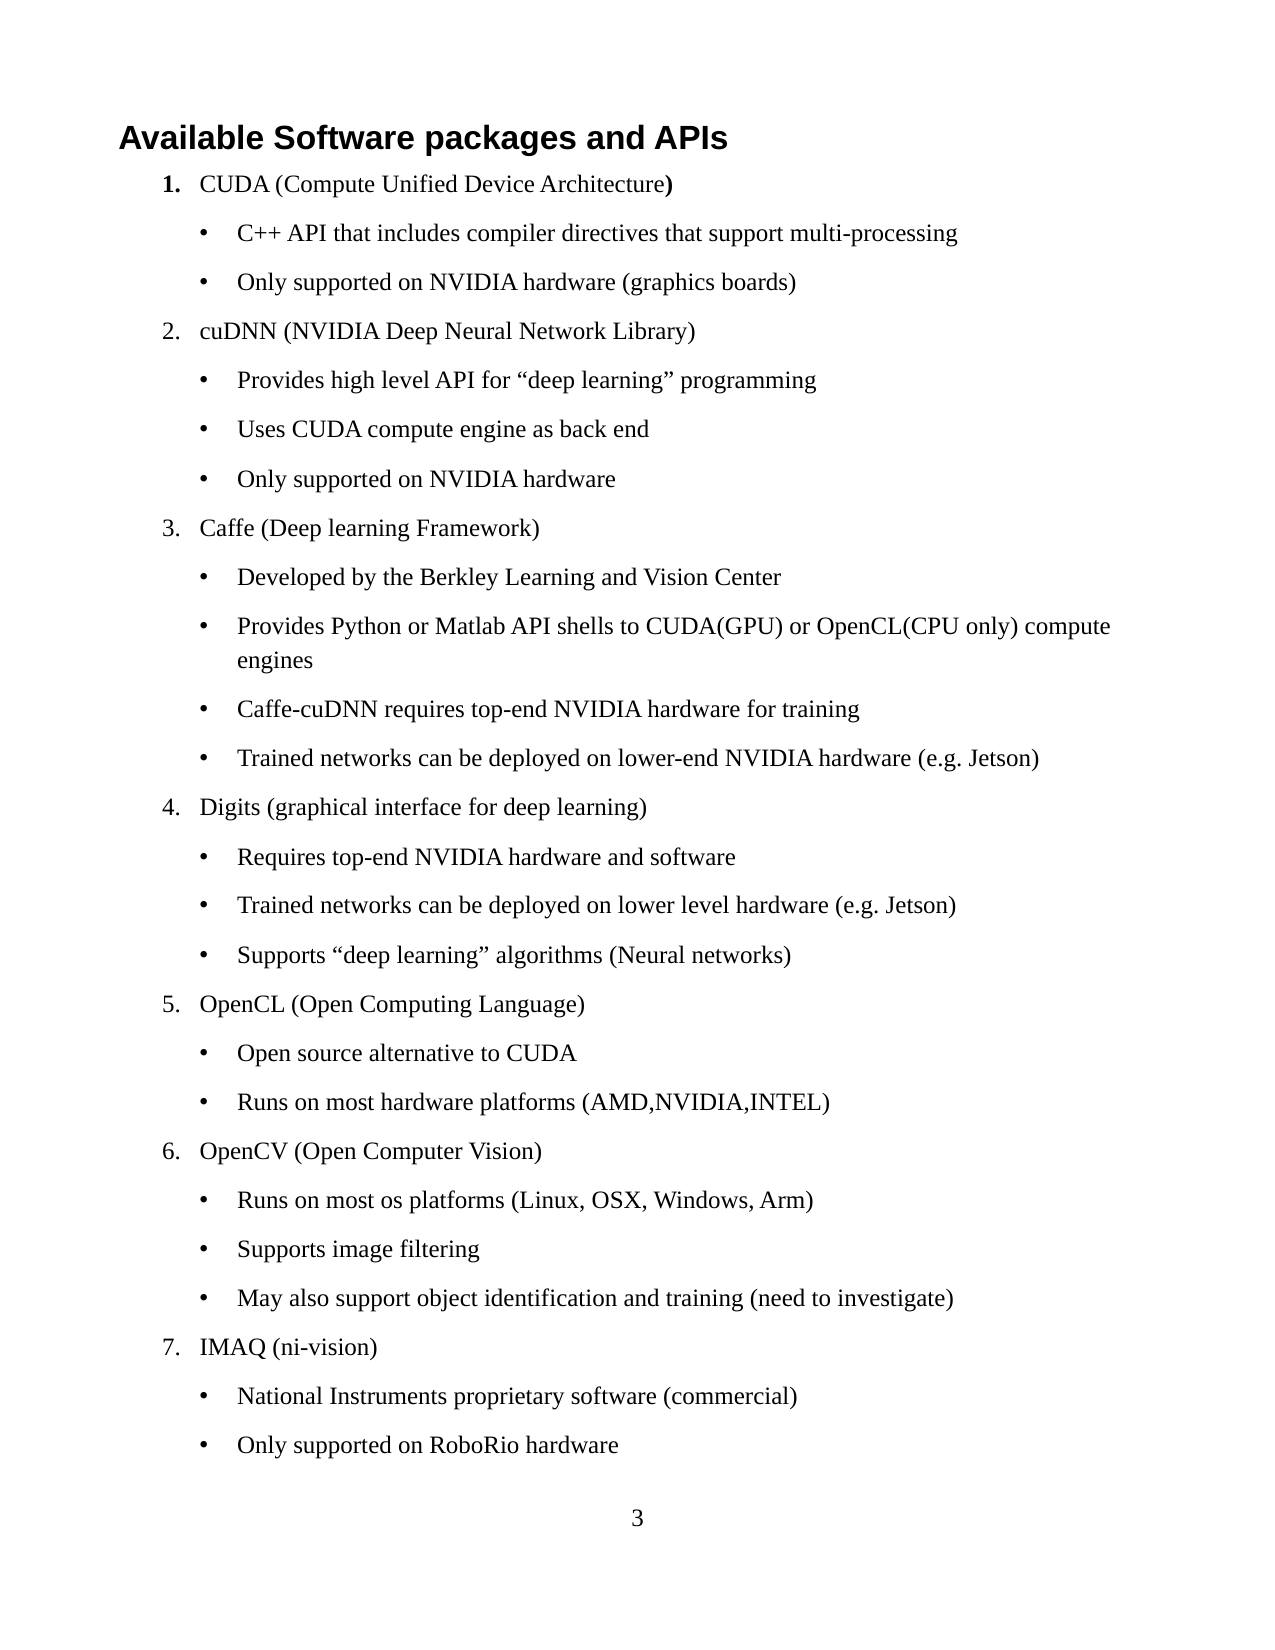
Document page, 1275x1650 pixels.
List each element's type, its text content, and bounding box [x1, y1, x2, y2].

list Requires top-end NVIDIA hardware and software [199, 842, 1157, 870]
list Caffe-cuDNN requires top-end NVIDIA hardware for training [199, 694, 1157, 723]
list Runs on most os platforms (Linux, OSX, Windows, Arm) [199, 1185, 1157, 1214]
list Digits (graphical interface for deep learning) [162, 792, 1157, 821]
list Caffe (Deep learning Framework) [162, 513, 1157, 541]
list OpenCL (Open Computing Language) [162, 989, 1157, 1017]
list Trained networks can be deployed on lower level hardware (e.g. Jetson) [199, 891, 1157, 919]
list IMAQ (ni-vision) [162, 1332, 1157, 1361]
list Runs on most hardware platforms (AMD,NVIDIA,INTEL) [199, 1087, 1157, 1116]
list Supports image filtering [199, 1234, 1157, 1263]
list Open source alternative to CUDA [199, 1038, 1157, 1067]
list Trained networks can be deployed on lower-end NVIDIA hardware (e.g. Jetson) [199, 743, 1157, 772]
subtitle Available Software packages and APIs [118, 118, 1157, 157]
list CUDA (Compute Unified Device Architecture) [162, 169, 1157, 198]
list OpenCV (Open Computer Vision) [162, 1136, 1157, 1165]
list Only supported on NVIDIA hardware (graphics boards) [199, 267, 1157, 296]
list Developed by the Berkley Learning and Vision Center [199, 562, 1157, 591]
list Uses CUDA compute engine as back end [199, 414, 1157, 443]
list National Instruments proprietary software (commercial) [199, 1381, 1157, 1410]
list Supports “deep learning” algorithms (Neural networks) [199, 940, 1157, 968]
list Provides high level API for “deep learning” programming [199, 366, 1157, 394]
list cuDNN (NVIDIA Deep Neural Network Library) [162, 316, 1157, 345]
list Provides Python or Matlab API shells to CUDA(GPU) or OpenCL(CPU only) compute engines [199, 611, 1157, 674]
list C++ API that includes compiler directives that support multi-processing [199, 218, 1157, 247]
list Only supported on NVIDIA hardware [199, 464, 1157, 492]
list Only supported on RoboRio hardware [199, 1430, 1157, 1459]
list May also support object identification and training (need to investigate) [199, 1283, 1157, 1312]
